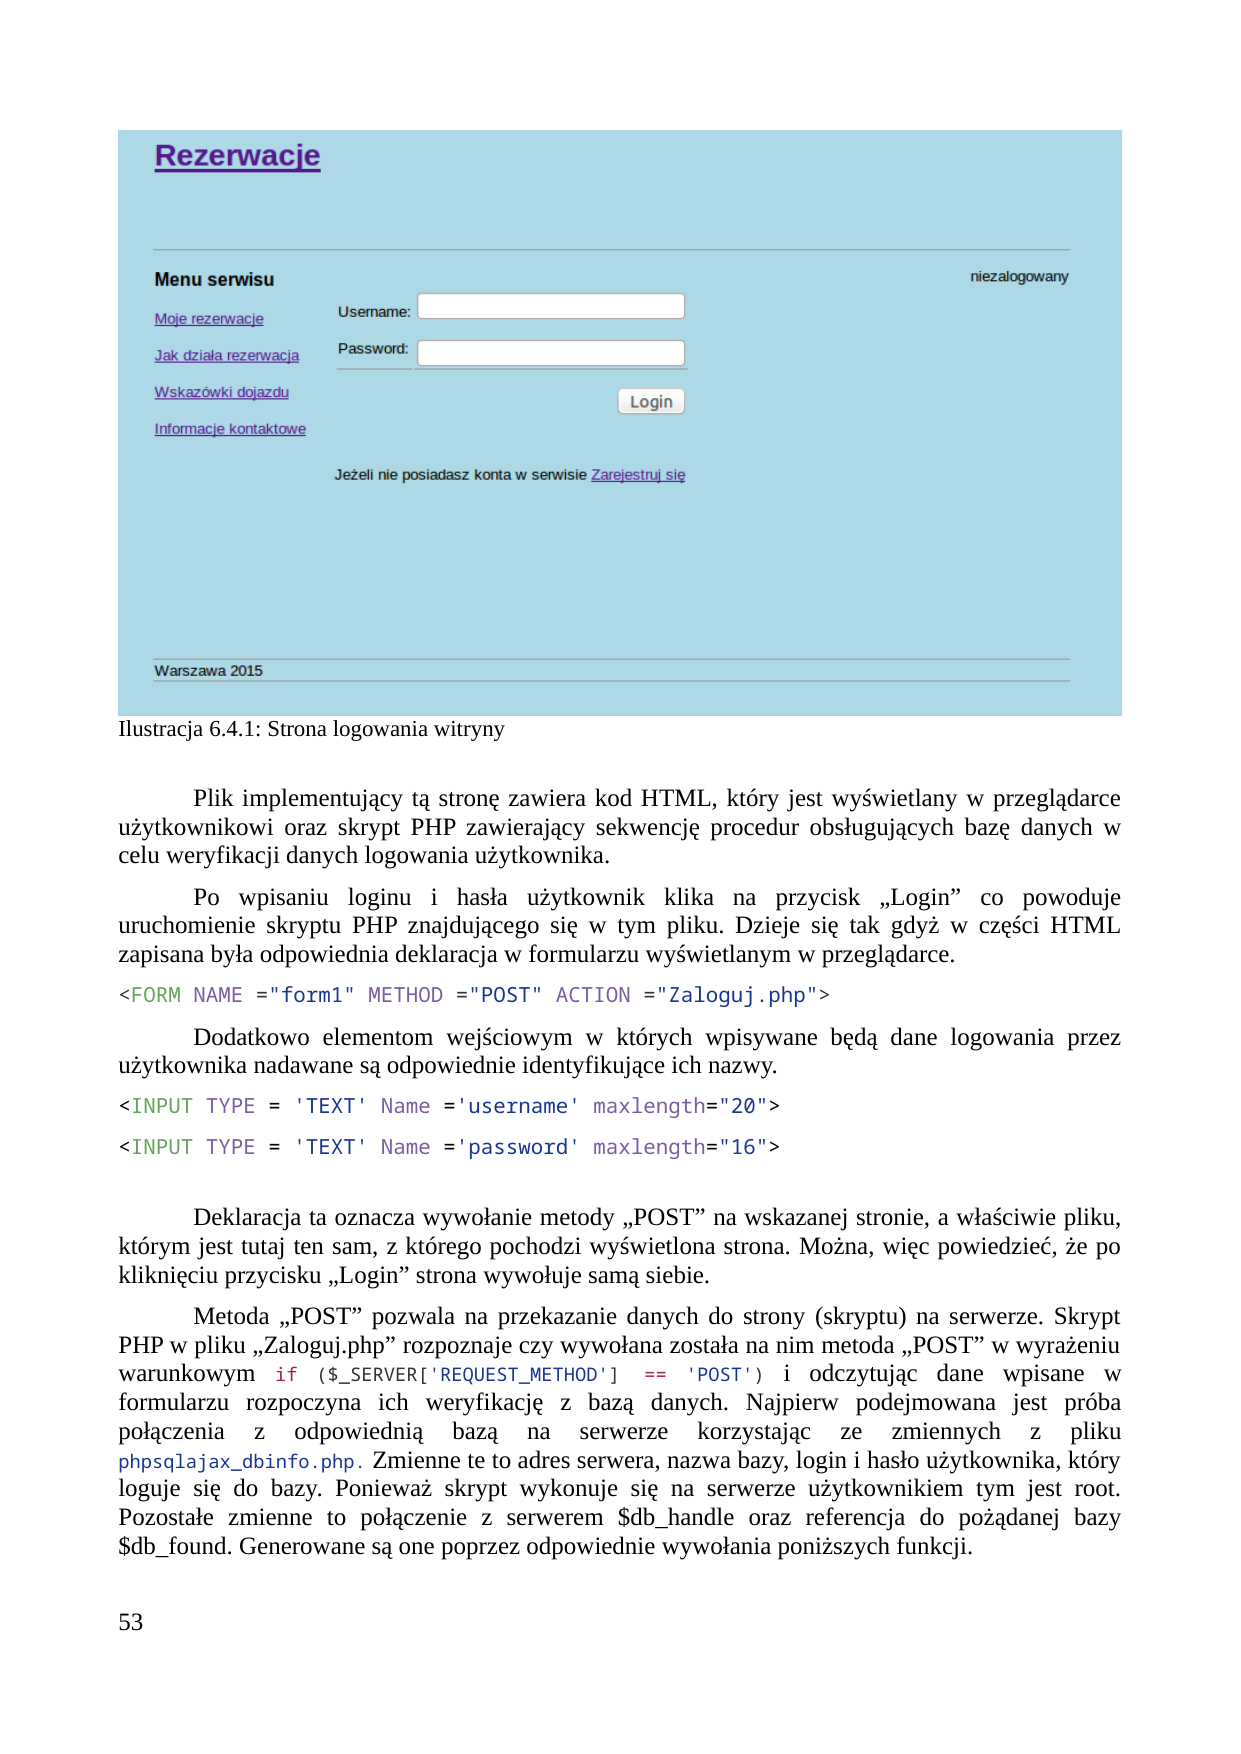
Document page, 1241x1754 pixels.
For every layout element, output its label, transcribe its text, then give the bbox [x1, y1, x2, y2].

text Dodatkowo elementom wejściowym w których wpisywane będą dane logowania przez użytkownika nadawane są odpowiednie identyfikujące ich nazwy. [118, 1022, 1122, 1079]
text Ilustracja 6.4.1: Strona logowania witryny [118, 716, 1122, 742]
text <INPUT TYPE = 'TEXT' Name ='username' maxlength="20"> [118, 1092, 1122, 1120]
picture [118, 130, 1123, 716]
text <FORM NAME ="form1" METHOD ="POST" ACTION ="Zaloguj.php"> [118, 981, 1122, 1009]
text Deklaracja ta oznacza wywołanie metody „POST” na wskazanej stronie, a właściwie pliku, którym jest tutaj ten sam, z którego pochodzi wyświetlona strona. Można, więc powiedzieć, że po kliknięciu przycisku „Login” strona wywołuje samą siebie. [118, 1202, 1122, 1288]
text Po wpisaniu loginu i hasła użytkownik klika na przycisk „Login” co powoduje uruchomienie skryptu PHP znajdującego się w tym pliku. Dzieje się tak gdyż w części HTML zapisana była odpowiednia deklaracja w formularzu wyświetlanym w przeglądarce. [118, 882, 1122, 968]
text Metoda „POST” pozwala na przekazanie danych do strony (skryptu) na serwerze. Skrypt PHP w pliku „Zaloguj.php” rozpoznaje czy wywołana została na nim metoda „POST” w wyrażeniu warunkowym if ($_SERVER['REQUEST_METHOD'] == 'POST') i odczytując dane wpisane w formularzu rozpoczyna ich weryfikację z bazą danych. Najpierw podejmowana jest próba połączenia z odpowiednią bazą na serwerze korzystając ze zmiennych z pliku phpsqlajax_dbinfo.php. Zmienne te to adres serwera, nazwa bazy, login i hasło użytkownika, który loguje się do bazy. Ponieważ skrypt wykonuje się na serwerze użytkownikiem tym jest root. Pozostałe zmienne to połączenie z serwerem $db_handle oraz referencja do pożądanej bazy $db_found. Generowane są one poprzez odpowiednie wywołania poniższych funkcji. [118, 1301, 1122, 1560]
text Plik implementujący tą stronę zawiera kod HTML, który jest wyświetlany w przeglądarce użytkownikowi oraz skrypt PHP zawierający sekwencję procedur obsługujących bazę danych w celu weryfikacji danych logowania użytkownika. [118, 783, 1122, 869]
text <INPUT TYPE = 'TEXT' Name ='password' maxlength="16"> [118, 1132, 1122, 1161]
